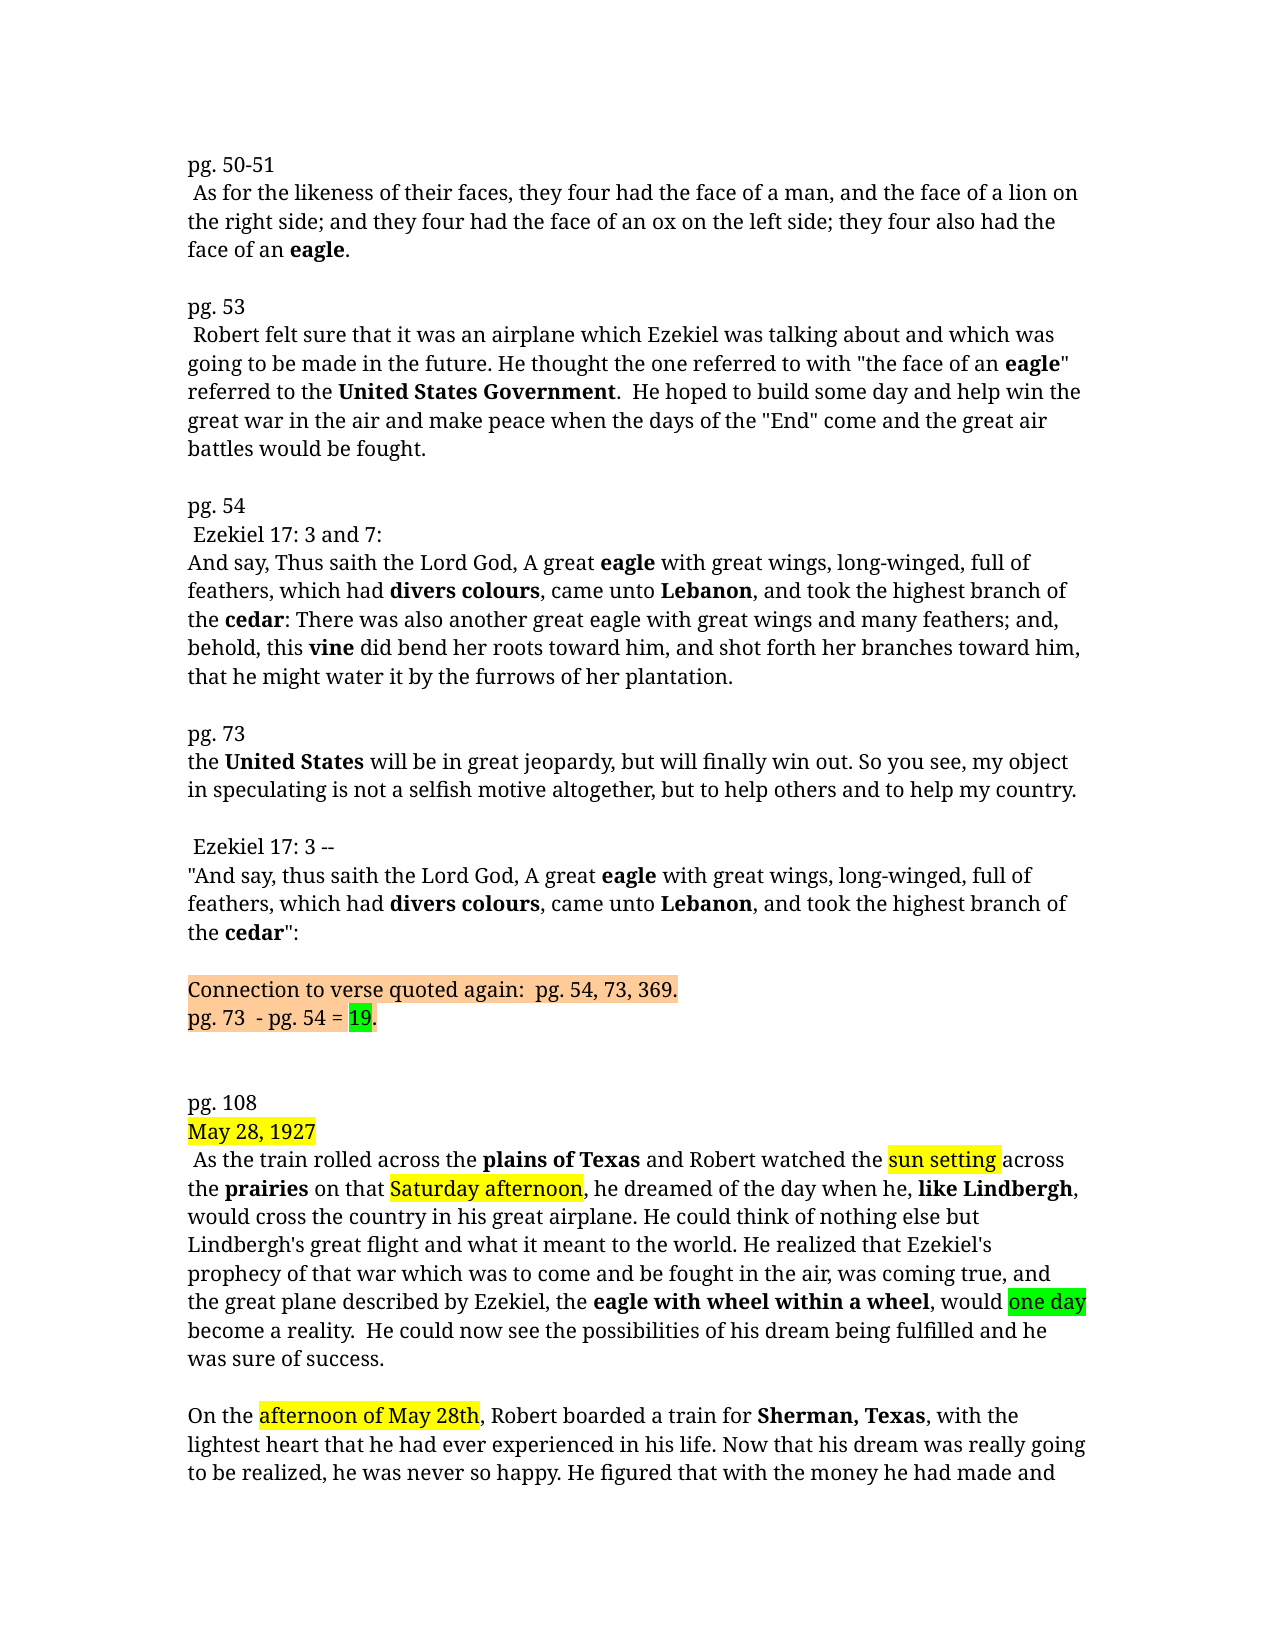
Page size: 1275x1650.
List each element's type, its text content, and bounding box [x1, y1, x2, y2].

text And say, Thus saith the Lord God, A great eagle with great wings, long-winged, full of feathers, which had divers colours, came unto Lebanon, and took the highest branch of the cedar: There was also another great eagle with great wings and many feathers; and, behold, this vine did bend her roots toward him, and shot forth her branches toward him, that he might water it by the furrows of her plantation. [187, 548, 1087, 690]
text Ezekiel 17: 3 and 7: [187, 520, 1087, 548]
text Robert felt sure that it was an airplane which Ezekiel was talking about and which was going to be made in the future. He thought the one referred to with "the face of an eagle" referred to the United States Government. He hoped to build some day and help win the great war in the air and make peace when the days of the "End" come and the great air battles would be fought. [187, 321, 1087, 463]
text the United States will be in great jeopardy, but will finally win out. So you see, my object in speculating is not a selfish motive altogether, but to help others and to help my country. [187, 747, 1087, 804]
text pg. 54 [187, 491, 1087, 520]
text pg. 108 [187, 1088, 1087, 1117]
text "And say, thus saith the Lord God, A great eagle with great wings, long-winged, full of feathers, which had divers colours, came unto Lebanon, and took the highest branch of the cedar": [187, 861, 1087, 946]
text On the afternoon of May 28th, Robert boarded a train for Sherman, Texas, with the lightest heart that he had ever experienced in his life. Now that his dream was really going to be realized, he was never so happy. He figured that with the money he had made and [187, 1401, 1087, 1487]
text As for the likeness of their faces, they four had the face of a man, and the face of a lion on the right side; and they four had the face of an ox on the left side; they four also had the face of an eagle. [187, 178, 1087, 264]
text pg. 53 [187, 292, 1087, 321]
text pg. 73 [187, 719, 1087, 747]
text As the train rolled across the plains of Texas and Robert watched the sun setting across the prairies on that Saturday afternoon, he dreamed of the day when he, like Lindbergh, would cross the country in his great airplane. He could think of nothing else but Lindbergh's great flight and what it meant to the world. He realized that Ezekiel's prophecy of that war which was to come and be fought in the air, was coming true, and the great plane described by Ezekiel, the eagle with wheel within a wheel, would one day become a reality. He could now see the possibilities of his dream being fulfilled and he was sure of success. [187, 1145, 1087, 1373]
text pg. 73 - pg. 54 = 19. [187, 1003, 1087, 1032]
text Connection to verse quoted again: pg. 54, 73, 369. [187, 975, 1087, 1003]
text pg. 50-51 [187, 150, 1087, 178]
text May 28, 1927 [187, 1117, 1087, 1145]
text Ezekiel 17: 3 -- [187, 832, 1087, 861]
